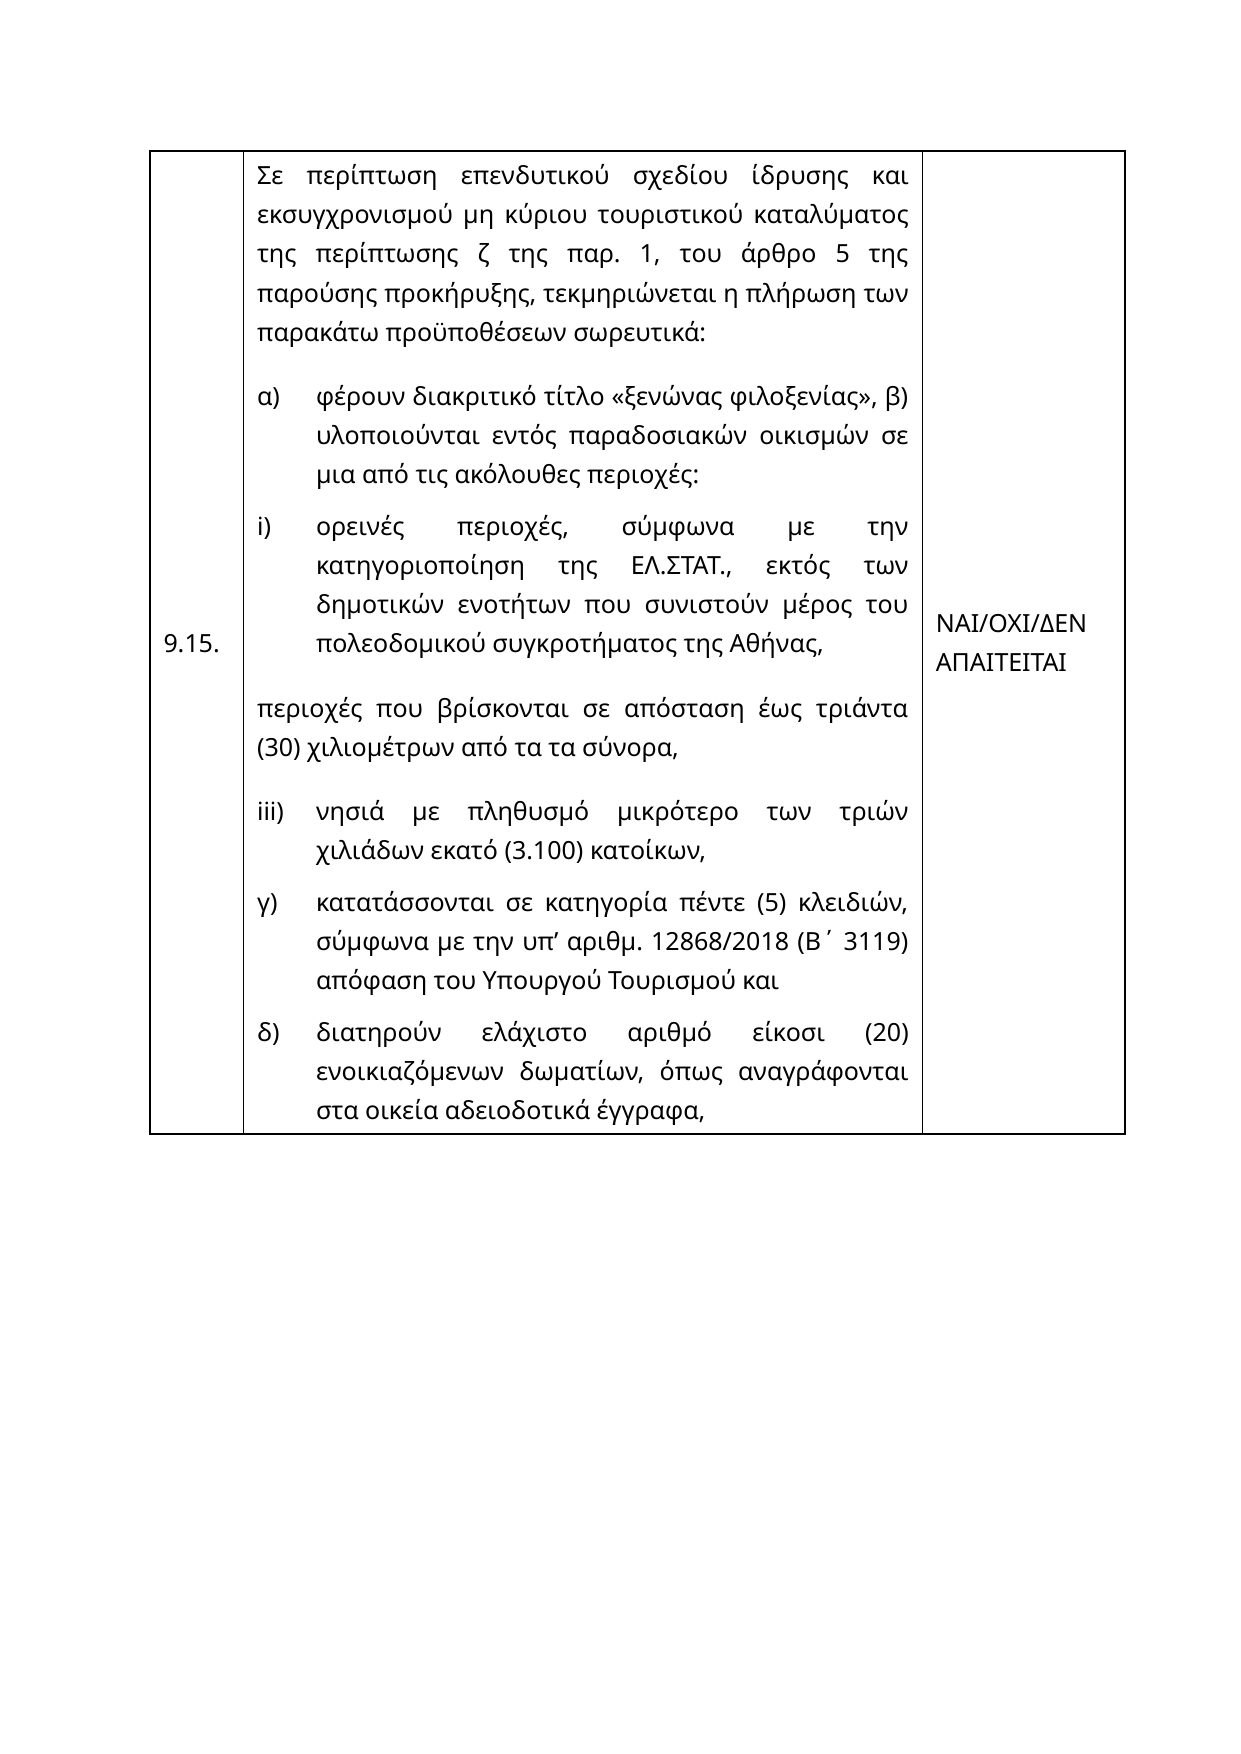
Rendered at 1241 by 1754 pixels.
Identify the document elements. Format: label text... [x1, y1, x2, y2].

table_cell ΝΑΙ/ΟΧΙ/ΔΕΝ ΑΠΑΙΤΕΙΤΑΙ [923, 152, 1124, 1133]
table_cell 9.15. [151, 152, 243, 1133]
table_cell Σε περίπτωση επενδυτικού σχεδίου ίδρυσης και εκσυγχρονισμού μη κύριου τουριστικού καταλύματος της περίπτωσης ζ της παρ. 1, του άρθρο 5 της παρούσης προκήρυξης, τεκμηριώνεται η πλήρωση των παρακάτω προϋποθέσεων σωρευτικά: α) φέρουν διακριτικό τίτλο «ξενώνας φιλοξενίας», β) υλοποιούνται εντός παραδοσιακών οικισμών σε μια από τις ακόλουθες περιοχές: i) ορεινές περιοχές, σύμφωνα με την κατηγοριοποίηση της ΕΛ.ΣΤΑΤ., εκτός των δημοτικών ενοτήτων που συνιστούν μέρος του πολεοδομικού συγκροτήματος της Αθήνας, περιοχές που βρίσκονται σε απόσταση έως τριάντα (30) χιλιομέτρων από τα τα σύνορα, iii) νησιά με πληθυσμό μικρότερο των τριών χιλιάδων εκατό (3.100) κατοίκων, γ) κατατάσσονται σε κατηγορία πέντε (5) κλειδιών, σύμφωνα με την υπ’ αριθμ. 12868/2018 (Β΄ 3119) απόφαση του Υπουργού Τουρισμού και δ) διατηρούν ελάχιστο αριθμό είκοσι (20) ενοικιαζόμενων δωματίων, όπως αναγράφονται στα οικεία αδειοδοτικά έγγραφα, [244, 152, 922, 1133]
